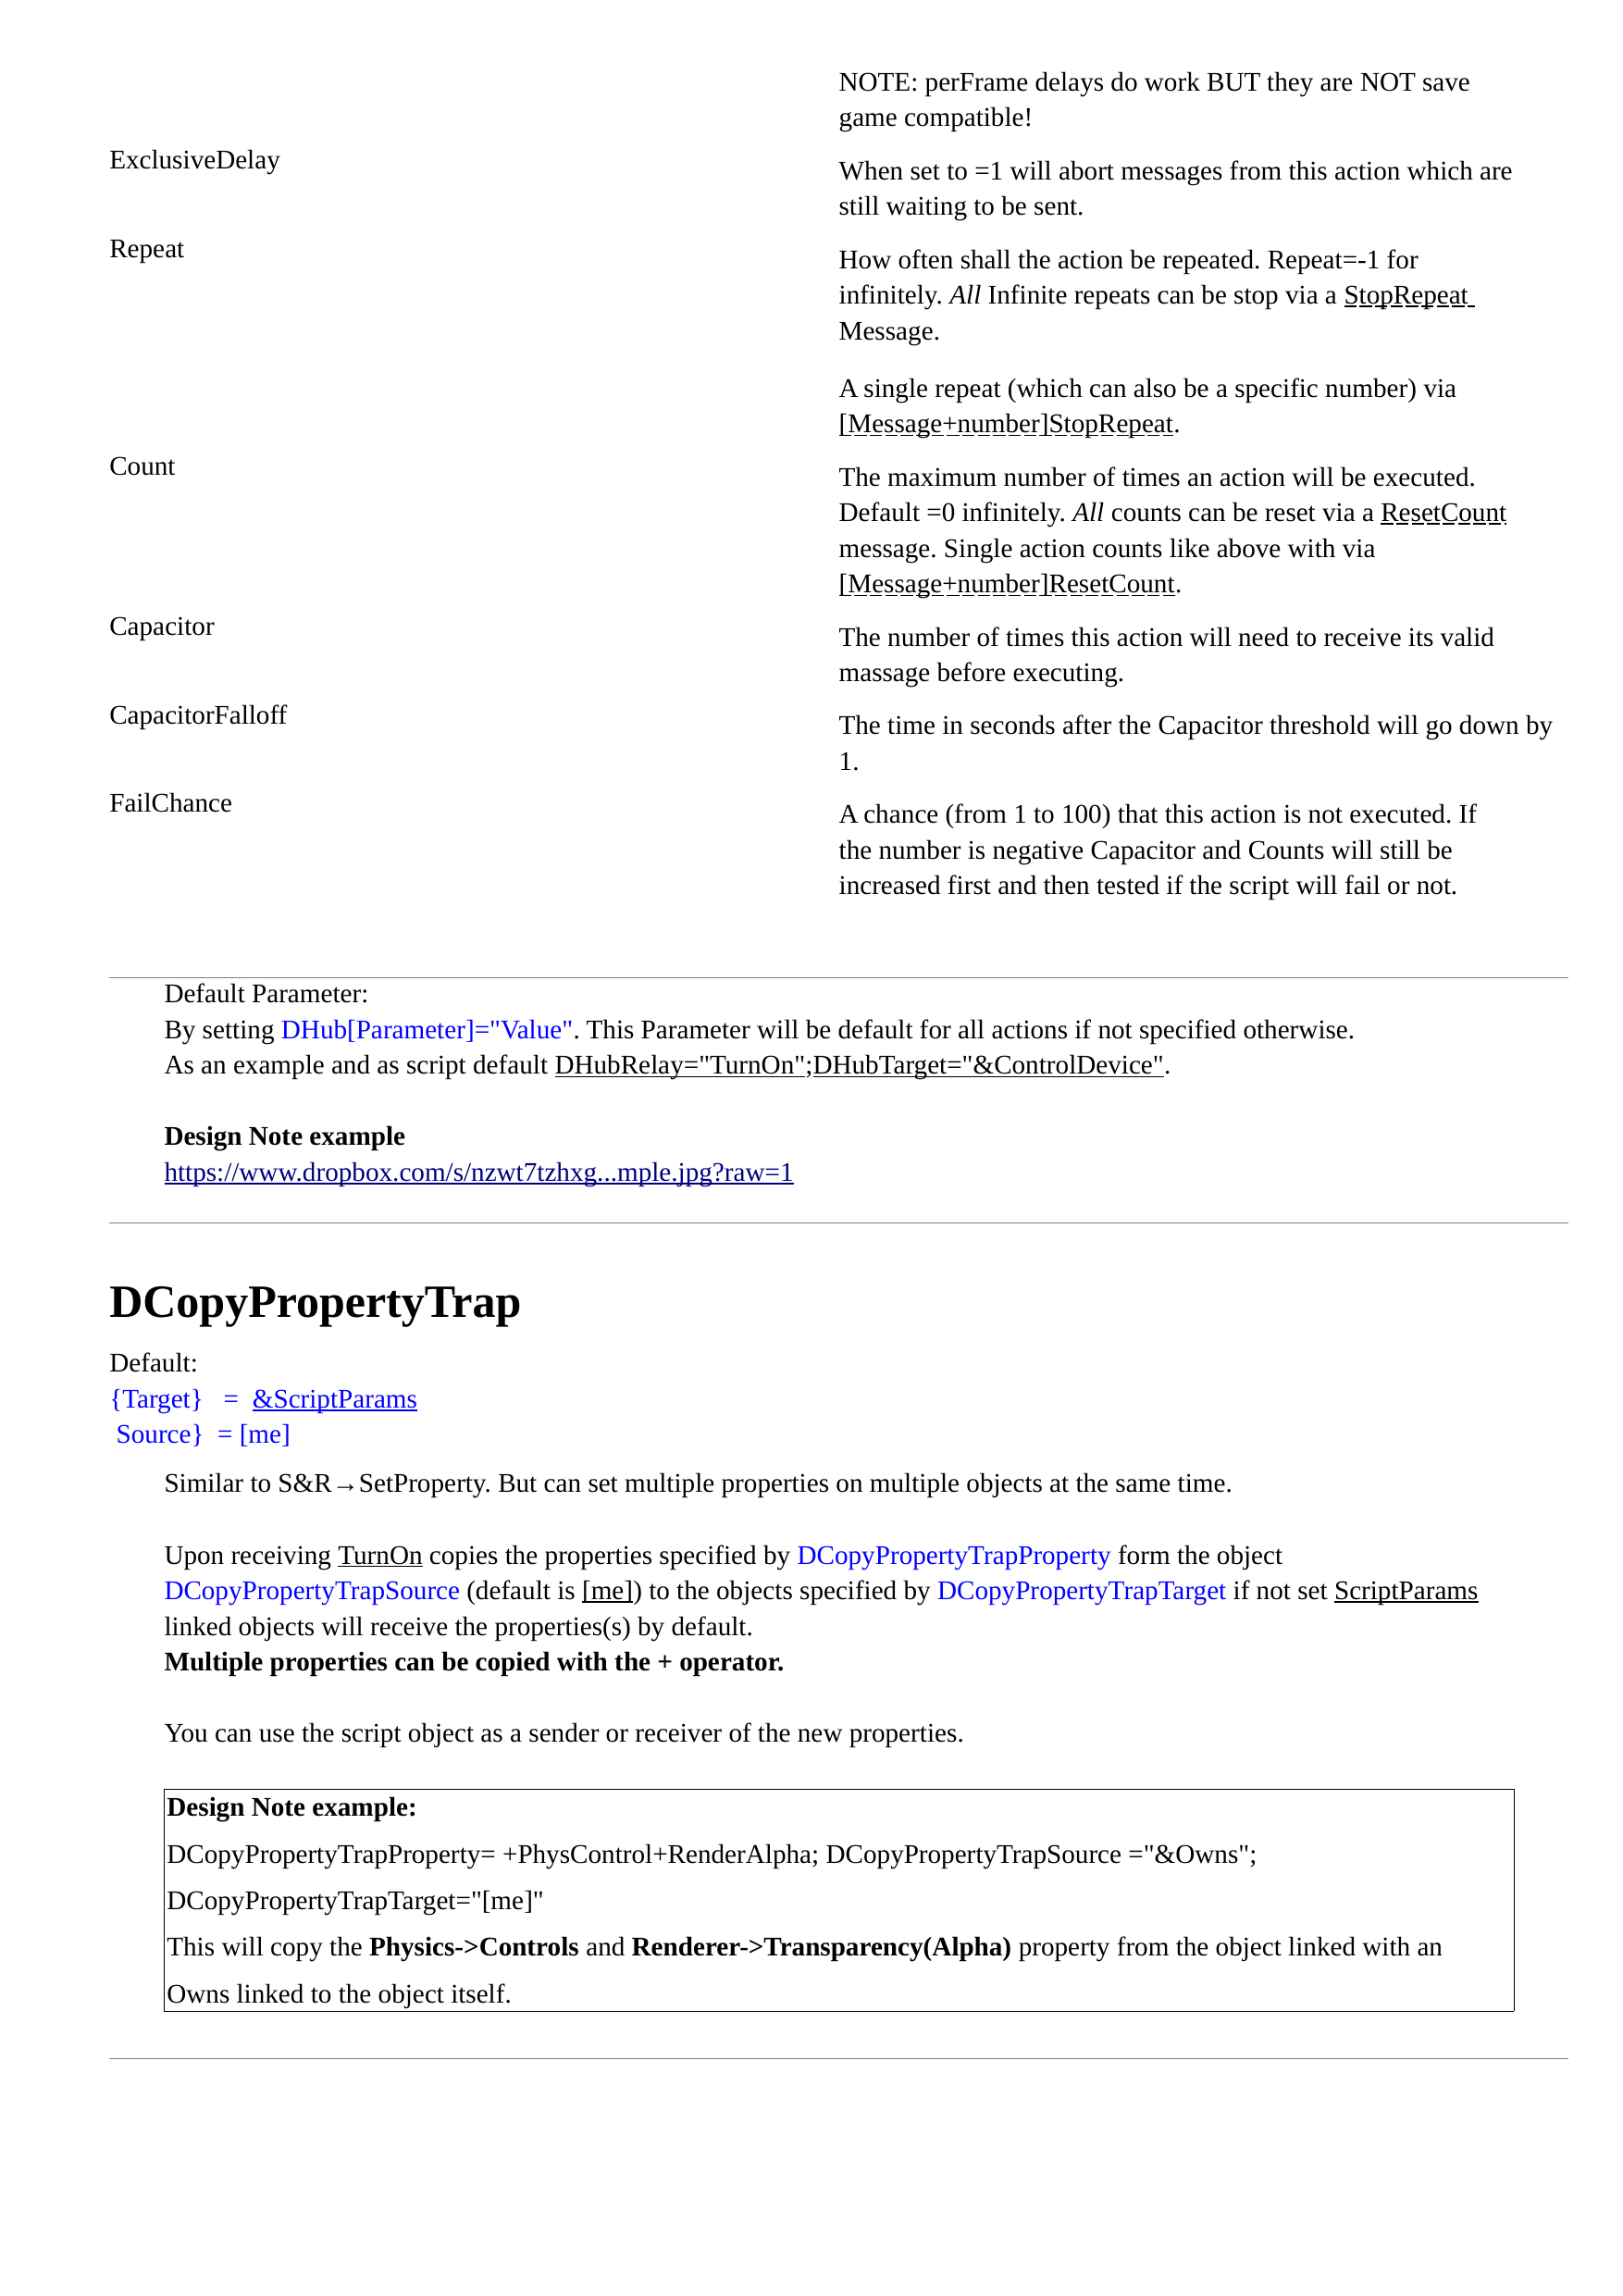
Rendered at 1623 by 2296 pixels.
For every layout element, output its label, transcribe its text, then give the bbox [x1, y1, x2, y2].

text Default: {Target} = &ScriptParams Source} = [me] [109, 1347, 1568, 1449]
table_cell Capacitor [109, 610, 838, 699]
table_cell When set to =1 will abort messages from this action which are still waiting to be sent. [838, 143, 1568, 232]
table_cell How often shall the action be repeated. Repeat=-1 for infinitely. All Infinite repeats can be stop via a StopRepeat Message. A single repeat (which can also be a specific number) via [Message+number]StopRepeat. [838, 232, 1568, 450]
table_cell A chance (from 1 to 100) that this action is not executed. If the number is negative Capacitor and Counts will still be increased first and then tested if the script will fail or not. [838, 788, 1568, 912]
table_cell Count [109, 450, 838, 610]
table_cell The time in seconds after the Capacitor threshold will go down by 1. [838, 699, 1568, 788]
table_cell CapacitorFalloff [109, 699, 838, 788]
table_cell FailChance [109, 788, 838, 912]
text Default Parameter: By setting DHub[Parameter]="Value". This Parameter will be default for all actions if not specified otherwise. As an example and as script default DHubRelay="TurnOn";DHubTarget="&ControlDevice". Design Note example https://www.dropbox.com/s/nzwt7tzhxg...mple.jpg?raw=1 [164, 978, 1514, 1187]
text Design Note example: DCopyPropertyTrapProperty= +PhysControl+RenderAlpha; DCopyPropertyTrapSource ="&Owns"; DCopyPropertyTrapTarget="[me]" [165, 1790, 1514, 1916]
text This will copy the Physics->Controls and Renderer->Transparency(Alpha) property from the object linked with an Owns linked to the object itself. [165, 1928, 1514, 2011]
table_cell NOTE: perFrame delays do work BUT they are NOT save game compatible! [838, 55, 1568, 143]
table_cell ExclusiveDelay [109, 143, 838, 232]
table_cell Repeat [109, 232, 838, 450]
text Similar to S&R→SetProperty. But can set multiple properties on multiple objects at the same time. Upon receiving TurnOn copies the properties specified by DCopyPropertyTrapProperty form the object DCopyPropertyTrapSource (default is [me]) to the objects specified by DCopyPropertyTrapTarget if not set ScriptParams linked objects will receive the properties(s) by default. Multiple properties can be copied with the + operator. You can use the script object as a sender or receiver of the new properties. [164, 1468, 1514, 1783]
subtitle DCopyPropertyTrap [109, 1274, 1568, 1327]
table_cell [109, 55, 838, 143]
table_cell The number of times this action will need to receive its valid massage before executing. [838, 610, 1568, 699]
table_cell The maximum number of times an action will be executed. Default =0 infinitely. All counts can be reset via a ResetCount message. Single action counts like above with via [Message+number]ResetCount. [838, 450, 1568, 610]
